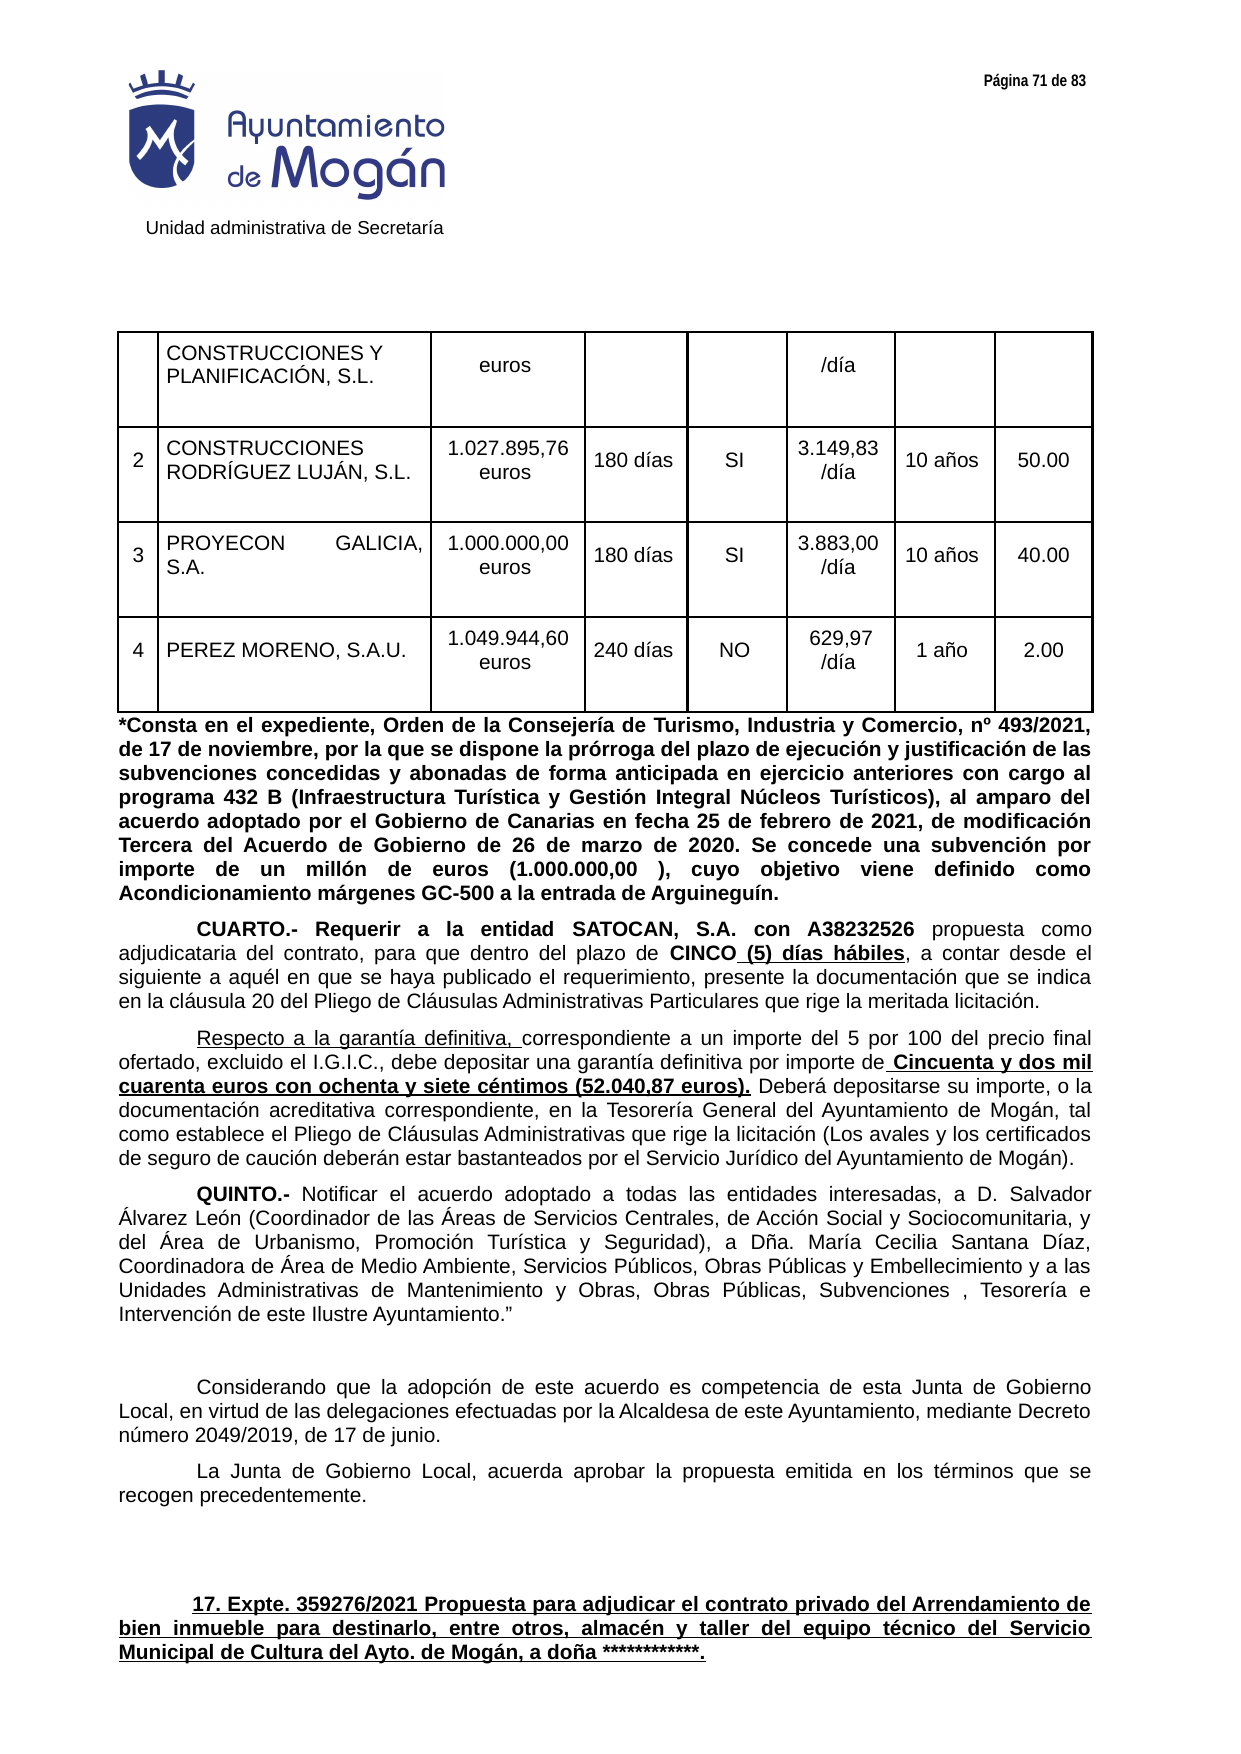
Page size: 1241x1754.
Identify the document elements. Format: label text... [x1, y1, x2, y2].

table_cell [119, 333, 157, 426]
table_cell [689, 333, 786, 426]
table_cell euros [432, 333, 584, 426]
table_cell 180 días [586, 428, 686, 521]
table_cell 4 [119, 618, 157, 711]
table_cell 2,00 [996, 618, 1091, 711]
picture [128, 70, 445, 206]
table_cell 629,97 /día [788, 618, 894, 711]
table_cell CONSTRUCCIONES Y PLANIFICACIÓN, S.L. [159, 333, 430, 426]
table_cell CONSTRUCCIONES RODRÍGUEZ LUJÁN, S.L. [159, 428, 430, 521]
table_cell [586, 333, 686, 426]
text CUARTO.- Requerir a la entidad SATOCAN, S.A. con A38232526 propuesta como adjudicataria del contrato, para que dentro del plazo de CINCO (5) días hábiles, a contar desde el siguiente a aquél en que se haya publicado el requerimiento, presente la documentación que se indica en la cláusula 20 del Pliego de Cláusulas Administrativas Particulares que rige la meritada licitación. [118, 917, 1092, 1013]
table_cell PROYECON GALICIA, S.A. [159, 523, 430, 616]
table_cell 1.027.895,76 euros [432, 428, 584, 521]
table_cell 1 año [896, 618, 994, 711]
table_cell SI [689, 523, 786, 616]
table_cell 3.149,83 /día [788, 428, 894, 521]
table_cell 2 [119, 428, 157, 521]
table_cell 10 años [896, 523, 994, 616]
table_cell 1.049.944,60 euros [432, 618, 584, 711]
table_cell 3 [119, 523, 157, 616]
text Municipal de Cultura del Ayto. de Mogán, a doña ************. [118, 1638, 1092, 1664]
text Respecto a la garantía definitiva, correspondiente a un importe del 5 por 100 del precio final ofertado, excluido el I.G.I.C., debe depositar una garantía definitiva por importe de Cincuenta y dos mil cuarenta euros con ochenta y siete céntimos (52.040,87 euros). Deberá depositarse su importe, o la documentación acreditativa correspondiente, en la Tesorería General del Ayuntamiento de Mogán, tal como establece el Pliego de Cláusulas Administrativas que rige la licitación (Los avales y los certificados de seguro de caución deberán estar bastanteados por el Servicio Jurídico del Ayuntamiento de Mogán). [118, 1026, 1092, 1169]
text 17. Expte. 359276/2021 Propuesta para adjudicar el contrato privado del Arrendamiento de bien inmueble para destinarlo, entre otros, almacén y taller del equipo técnico del Servicio [118, 1592, 1092, 1637]
text La Junta de Gobierno Local, acuerda aprobar la propuesta emitida en los términos que se recogen precedentemente. [118, 1459, 1092, 1507]
table_cell 50,00 [996, 428, 1091, 521]
table_cell 40,00 [996, 523, 1091, 616]
table_cell 240 días [586, 618, 686, 711]
table_cell NO [689, 618, 786, 711]
table_cell 10 años [896, 428, 994, 521]
table_cell 180 días [586, 523, 686, 616]
table_cell 50,00 [996, 333, 1091, 426]
text QUINTO.- Notificar el acuerdo adoptado a todas las entidades interesadas, a D. Salvador Álvarez León (Coordinador de las Áreas de Servicios Centrales, de Acción Social y Sociocomunitaria, y del Área de Urbanismo, Promoción Turística y Seguridad), a Dña. María Cecilia Santana Díaz, Coordinadora de Área de Medio Ambiente, Servicios Públicos, Obras Públicas y Embellecimiento y a las Unidades Administrativas de Mantenimiento y Obras, Obras Públicas, Subvenciones , Tesorería e Intervención de este Ilustre Ayuntamiento.” [118, 1182, 1092, 1326]
text *Consta en el expediente, Orden de la Consejería de Turismo, Industria y Comercio, nº 493/2021, de 17 de noviembre, por la que se dispone la prórroga del plazo de ejecución y justificación de las subvenciones concedidas y abonadas de forma anticipada en ejercicio anteriores con cargo al programa 432 B (Infraestructura Turística y Gestión Integral Núcleos Turísticos), al amparo del acuerdo adoptado por el Gobierno de Canarias en fecha 25 de febrero de 2021, de modificación Tercera del Acuerdo de Gobierno de 26 de marzo de 2020. Se concede una subvención por importe de un millón de euros (1.000.000,00 ), cuyo objetivo viene definido como Acondicionamiento márgenes GC-500 a la entrada de Arguineguín. [118, 713, 1092, 905]
table_cell /día [788, 333, 894, 426]
table_cell [896, 333, 994, 426]
table_cell SI [689, 428, 786, 521]
text Considerando que la adopción de este acuerdo es competencia de esta Junta de Gobierno Local, en virtud de las delegaciones efectuadas por la Alcaldesa de este Ayuntamiento, mediante Decreto número 2049/2019, de 17 de junio. [118, 1374, 1092, 1446]
table_cell PEREZ MORENO, S.A.U. [159, 618, 430, 711]
table_cell 3.883,00 /día [788, 523, 894, 616]
table_cell 1.000.000,00 euros [432, 523, 584, 616]
